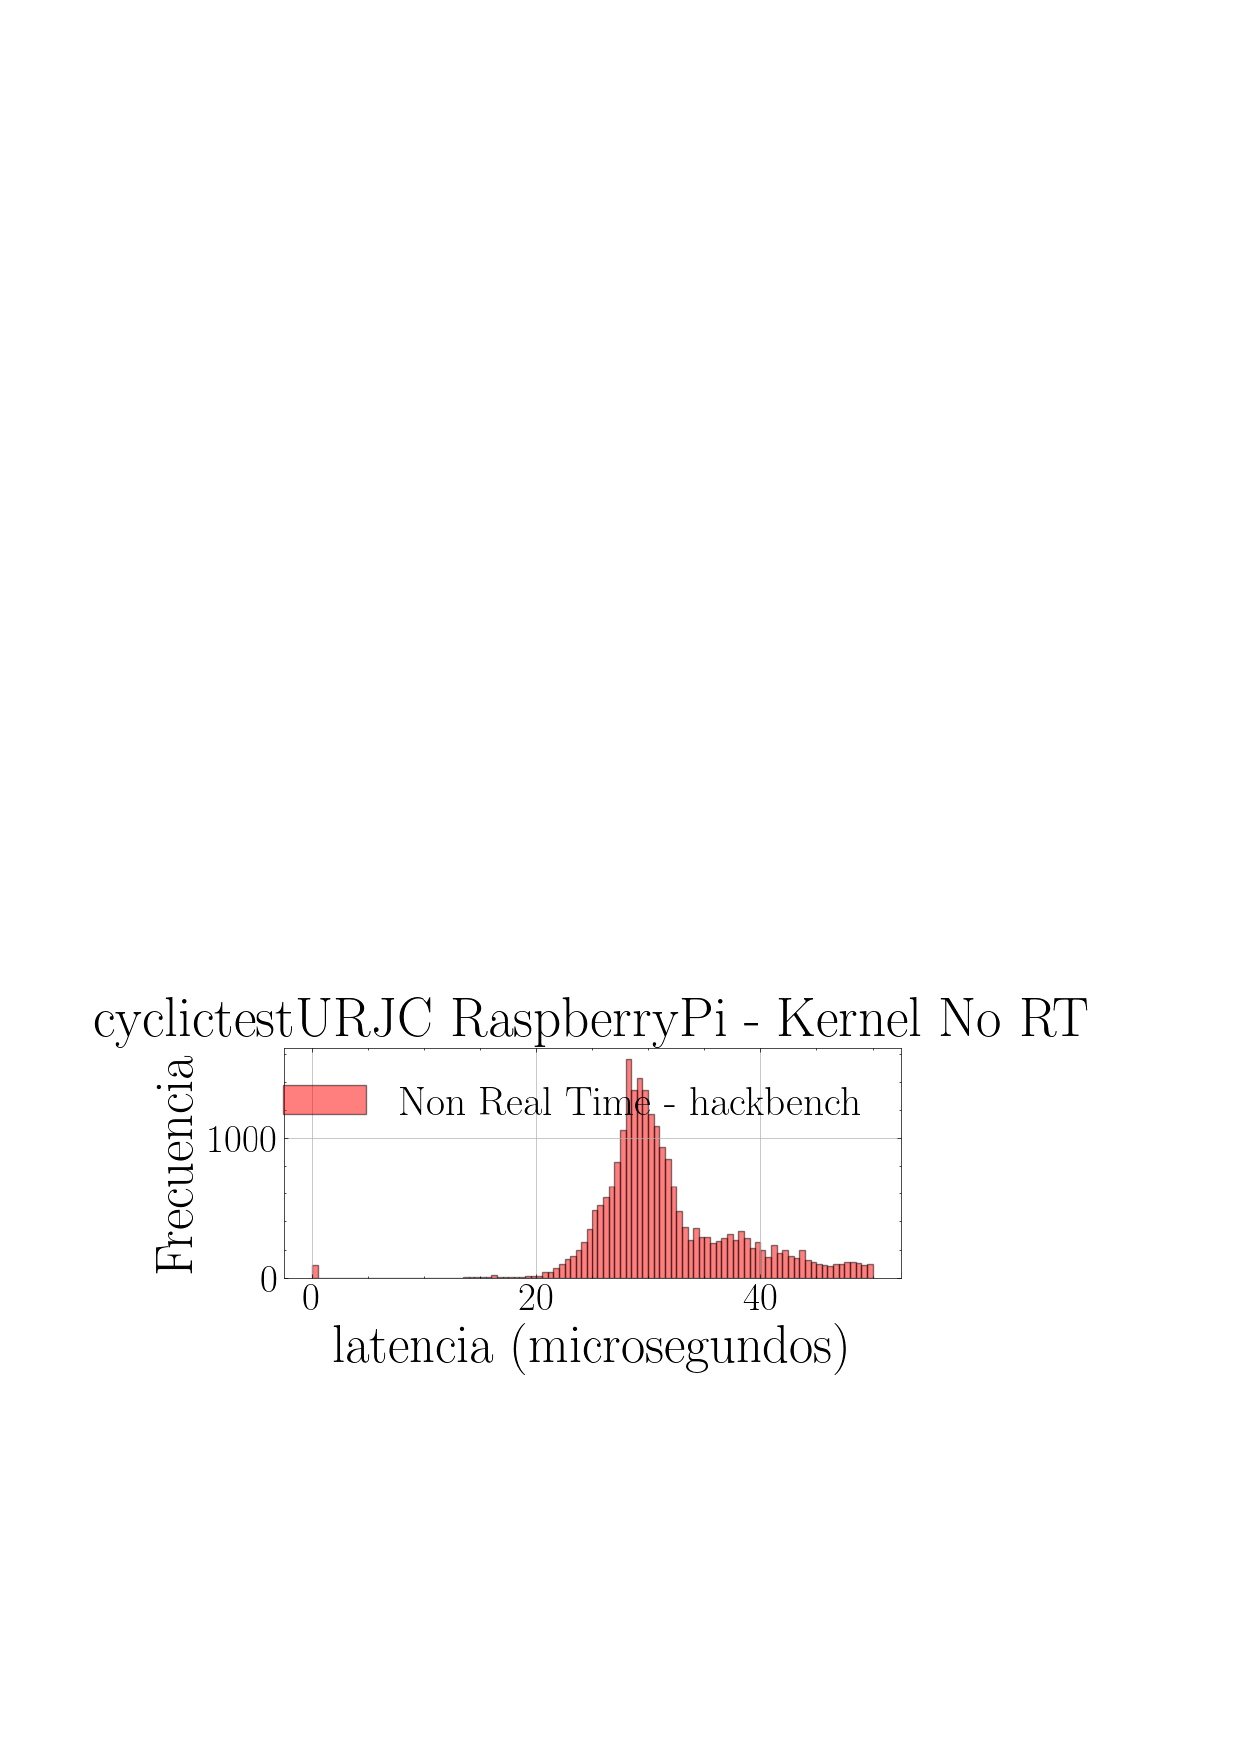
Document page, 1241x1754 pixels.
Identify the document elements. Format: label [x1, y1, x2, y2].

picture [89, 994, 1094, 1379]
